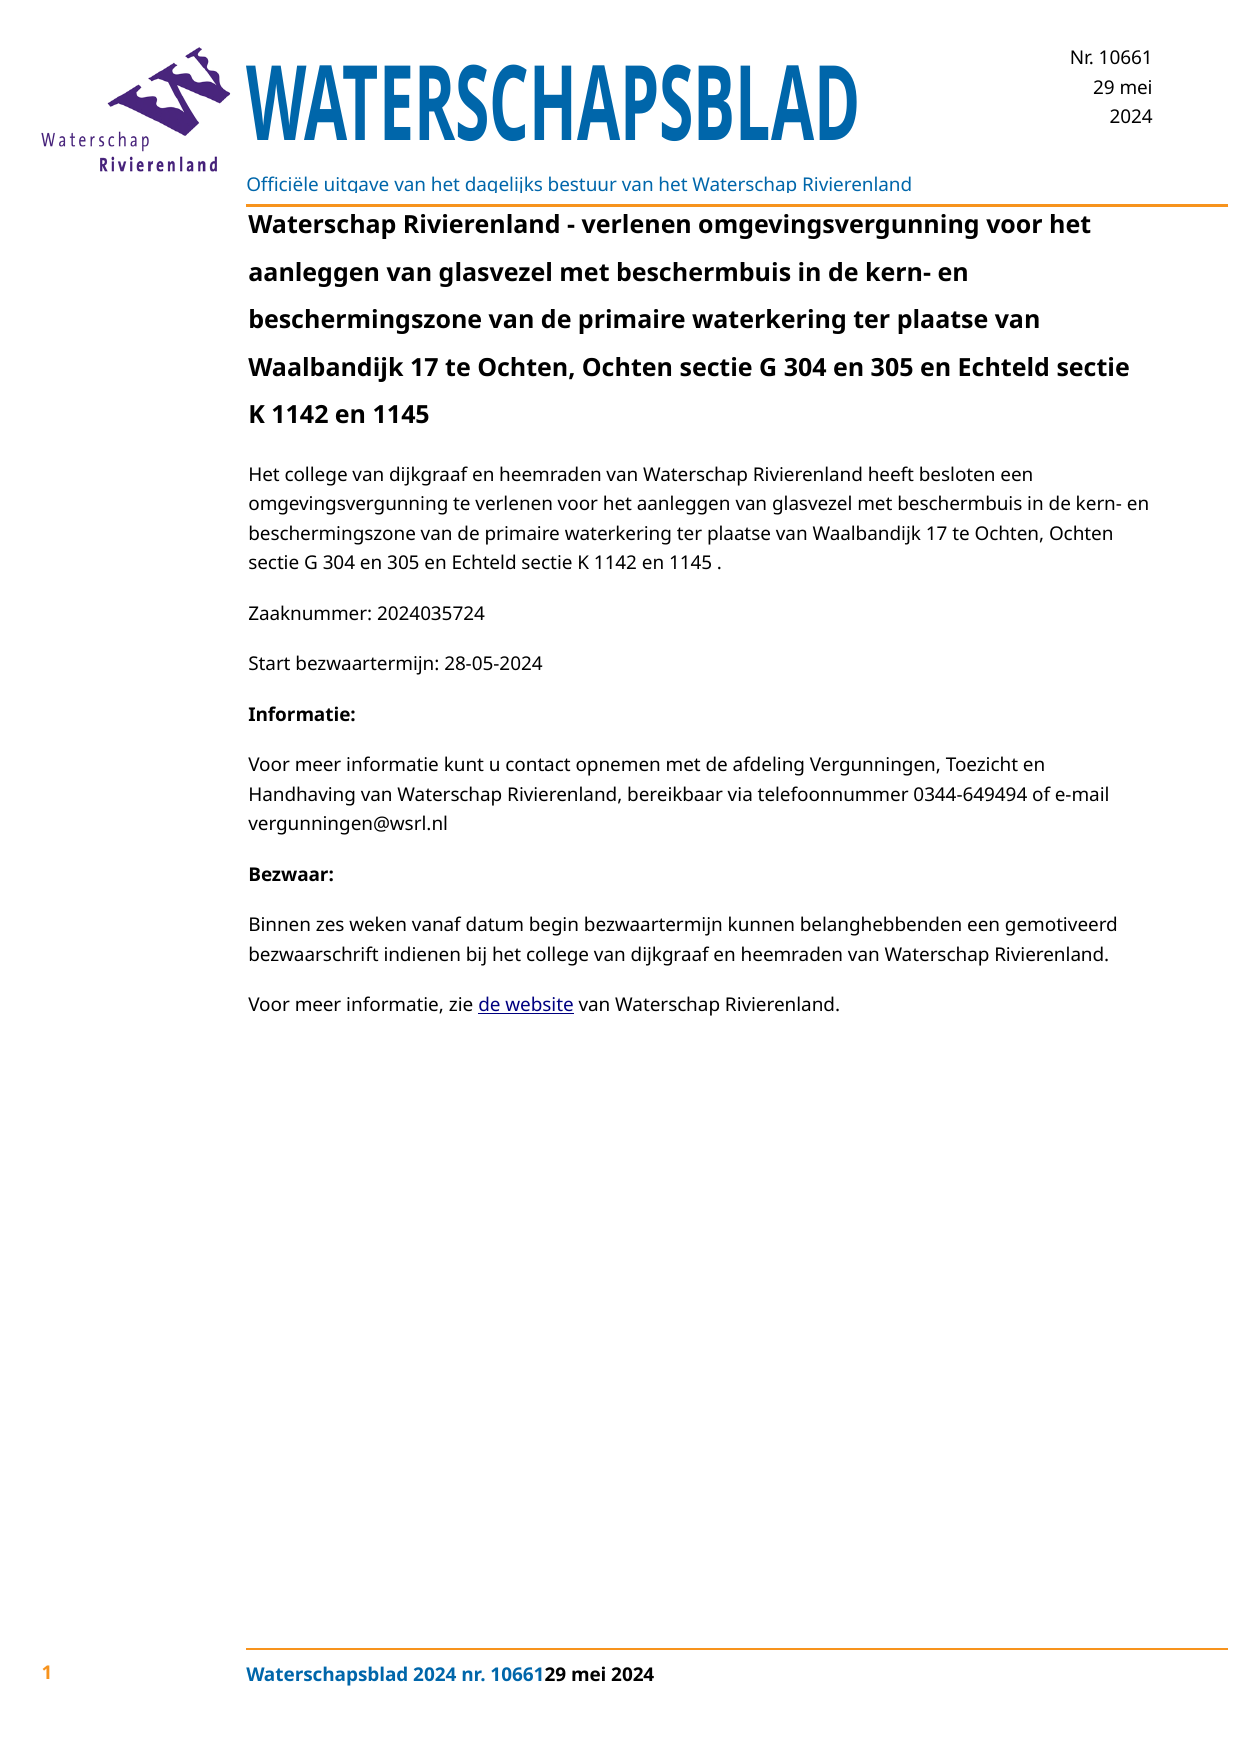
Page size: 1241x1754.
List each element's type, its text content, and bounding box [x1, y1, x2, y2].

text Voor meer informatie, zie de website van Waterschap Rivierenland. [248, 991, 1152, 1017]
text Zaaknummer: 2024035724 [248, 600, 1152, 626]
text Waterschap Rivierenland - verlenen omgevingsvergunning voor het aanleggen van glasvezel met beschermbuis in de kern- en beschermingszone van de primaire waterkering ter plaatse van Waalbandijk 17 te Ochten, Ochten sectie G 304 en 305 en Echteld sectie K 1142 en 1145 [248, 207, 1152, 431]
text Het college van dijkgraaf en heemraden van Waterschap Rivierenland heeft besloten een omgevingsvergunning te verlenen voor het aanleggen van glasvezel met beschermbuis in de kern- en beschermingszone van de primaire waterkering ter plaatse van Waalbandijk 17 te Ochten, Ochten sectie G 304 en 305 en Echteld sectie K 1142 en 1145 . [248, 461, 1152, 575]
text Bezwaar: [248, 861, 1152, 886]
text Binnen zes weken vanaf datum begin bezwaartermijn kunnen belanghebbenden een gemotiveerd bezwaarschrift indienen bij het college van dijkgraaf en heemraden van Waterschap Rivierenland. [248, 911, 1152, 966]
text Informatie: [248, 701, 1152, 726]
text Voor meer informatie kunt u contact opnemen met de afdeling Vergunningen, Toezicht en Handhaving van Waterschap Rivierenland, bereikbaar via telefoonnummer 0344-649494 of e-mail vergunningen@wsrl.nl [248, 751, 1152, 836]
text Start bezwaartermijn: 28-05-2024 [248, 650, 1152, 676]
picture [41, 47, 231, 172]
